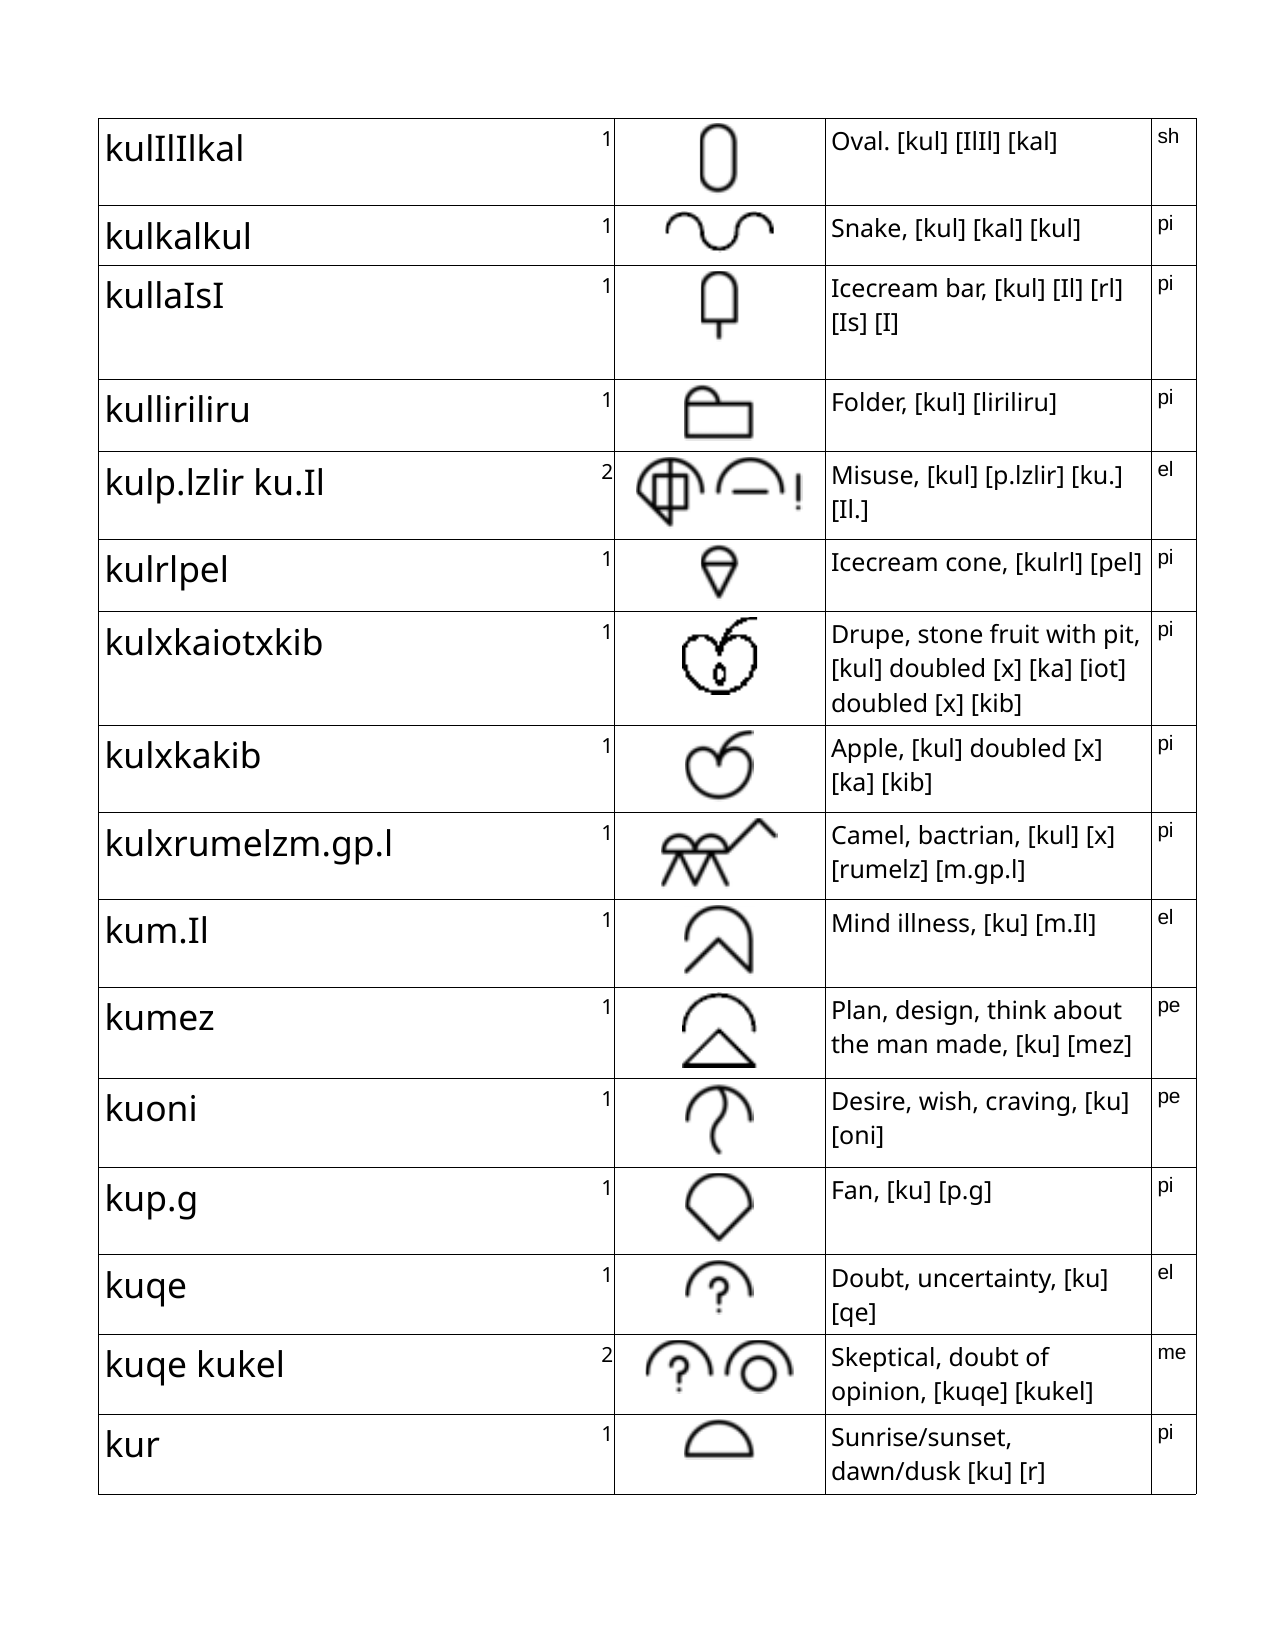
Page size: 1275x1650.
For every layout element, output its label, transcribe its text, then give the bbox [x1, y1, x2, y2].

table_cell pi [1152, 612, 1196, 725]
table_cell 1 [595, 1168, 614, 1254]
table_cell Plan, design, think about the man made, [ku] [mez] [826, 988, 1151, 1078]
table_cell me [1152, 1335, 1196, 1414]
table_cell kur [99, 1415, 595, 1493]
table_cell 2 [595, 452, 614, 539]
table_cell [615, 1079, 825, 1167]
table_cell kulxkaiotxkib [99, 612, 595, 725]
picture [685, 730, 754, 802]
table_cell [615, 380, 825, 451]
table_cell 1 [595, 988, 614, 1078]
table_cell pi [1152, 1168, 1196, 1254]
table_cell Skeptical, doubt of opinion, [kuqe] [kukel] [826, 1335, 1151, 1414]
picture [636, 457, 803, 529]
table_cell pi [1152, 540, 1196, 611]
picture [682, 992, 758, 1068]
table_cell pi [1152, 266, 1196, 379]
picture [685, 1173, 754, 1244]
table_cell Drupe, stone fruit with pit, [kul] doubled [x] [ka] [iot] doubled [x] [kib] [826, 612, 1151, 725]
table_cell 1 [595, 726, 614, 812]
table_cell Apple, [kul] doubled [x] [ka] [kib] [826, 726, 1151, 812]
picture [685, 1260, 754, 1315]
picture [661, 818, 778, 889]
table_cell [615, 1415, 825, 1493]
picture [700, 271, 739, 342]
table_cell Fan, [ku] [p.g] [826, 1168, 1151, 1254]
table_cell [615, 612, 825, 725]
table_cell Icecream bar, [kul] [Il] [rl] [Is] [I] [826, 266, 1151, 379]
table_cell kulliriliru [99, 380, 595, 451]
picture [684, 905, 755, 976]
table_cell pe [1152, 988, 1196, 1078]
table_cell [615, 1335, 825, 1414]
table_cell kullaIsI [99, 266, 595, 379]
table_cell 1 [595, 266, 614, 379]
table_cell [615, 813, 825, 899]
table_cell kulIlIlkal [99, 119, 595, 205]
table_cell [615, 1255, 825, 1334]
table_cell el [1152, 452, 1196, 539]
table_cell Mind illness, [ku] [m.Il] [826, 900, 1151, 987]
table_cell pi [1152, 206, 1196, 265]
table_cell Misuse, [kul] [p.lzlir] [ku.] [Il.] [826, 452, 1151, 539]
table_cell sh [1152, 119, 1196, 205]
table_cell Snake, [kul] [kal] [kul] [826, 206, 1151, 265]
table_cell 1 [595, 540, 614, 611]
table_cell [615, 119, 825, 205]
table_cell 1 [595, 1415, 614, 1493]
table_cell kuoni [99, 1079, 595, 1167]
table_cell [615, 206, 825, 265]
table_cell [615, 266, 825, 379]
picture [682, 617, 758, 695]
picture [645, 1340, 794, 1394]
table_cell [615, 726, 825, 812]
table_cell el [1152, 1255, 1196, 1334]
table_cell kulxkakib [99, 726, 595, 812]
table_cell 1 [595, 1255, 614, 1334]
table_cell Desire, wish, craving, [ku] [oni] [826, 1079, 1151, 1167]
picture [665, 211, 774, 253]
table_cell [615, 1168, 825, 1254]
table_cell Sunrise/sunset, dawn/dusk [ku] [r] [826, 1415, 1151, 1493]
table_cell 1 [595, 1079, 614, 1167]
table_cell pe [1152, 1079, 1196, 1167]
picture [684, 384, 755, 441]
table_cell kulxrumelzm.gp.l [99, 813, 595, 899]
table_cell [615, 452, 825, 539]
table_cell 1 [595, 380, 614, 451]
table_cell kulrlpel [99, 540, 595, 611]
table_cell kuqe kukel [99, 1335, 595, 1414]
table_cell kuqe [99, 1255, 595, 1334]
table_cell kulp.lzlir ku.Il [99, 452, 595, 539]
table_cell 2 [595, 1335, 614, 1414]
table_cell pi [1152, 1415, 1196, 1493]
table_cell Oval. [kul] [IlIl] [kal] [826, 119, 1151, 205]
table_cell 1 [595, 206, 614, 265]
table_cell Icecream cone, [kulrl] [pel] [826, 540, 1151, 611]
table_cell kulkalkul [99, 206, 595, 265]
table_cell kumez [99, 988, 595, 1078]
table_cell kup.g [99, 1168, 595, 1254]
table_cell pi [1152, 380, 1196, 451]
table_cell 1 [595, 813, 614, 899]
table_cell 1 [595, 900, 614, 987]
table_cell Folder, [kul] [liriliru] [826, 380, 1151, 451]
table_cell kum.Il [99, 900, 595, 987]
table_cell [615, 900, 825, 987]
table_cell [615, 540, 825, 611]
picture [700, 544, 739, 601]
table_cell Doubt, uncertainty, [ku] [qe] [826, 1255, 1151, 1334]
table_cell el [1152, 900, 1196, 987]
table_cell Camel, bactrian, [kul] [x] [rumelz] [m.gp.l] [826, 813, 1151, 899]
table_cell 1 [595, 612, 614, 725]
picture [684, 1419, 755, 1460]
table_cell pi [1152, 813, 1196, 899]
picture [699, 123, 740, 195]
table_cell 1 [595, 119, 614, 205]
table_cell pi [1152, 726, 1196, 812]
table_cell [615, 988, 825, 1078]
picture [685, 1083, 754, 1157]
